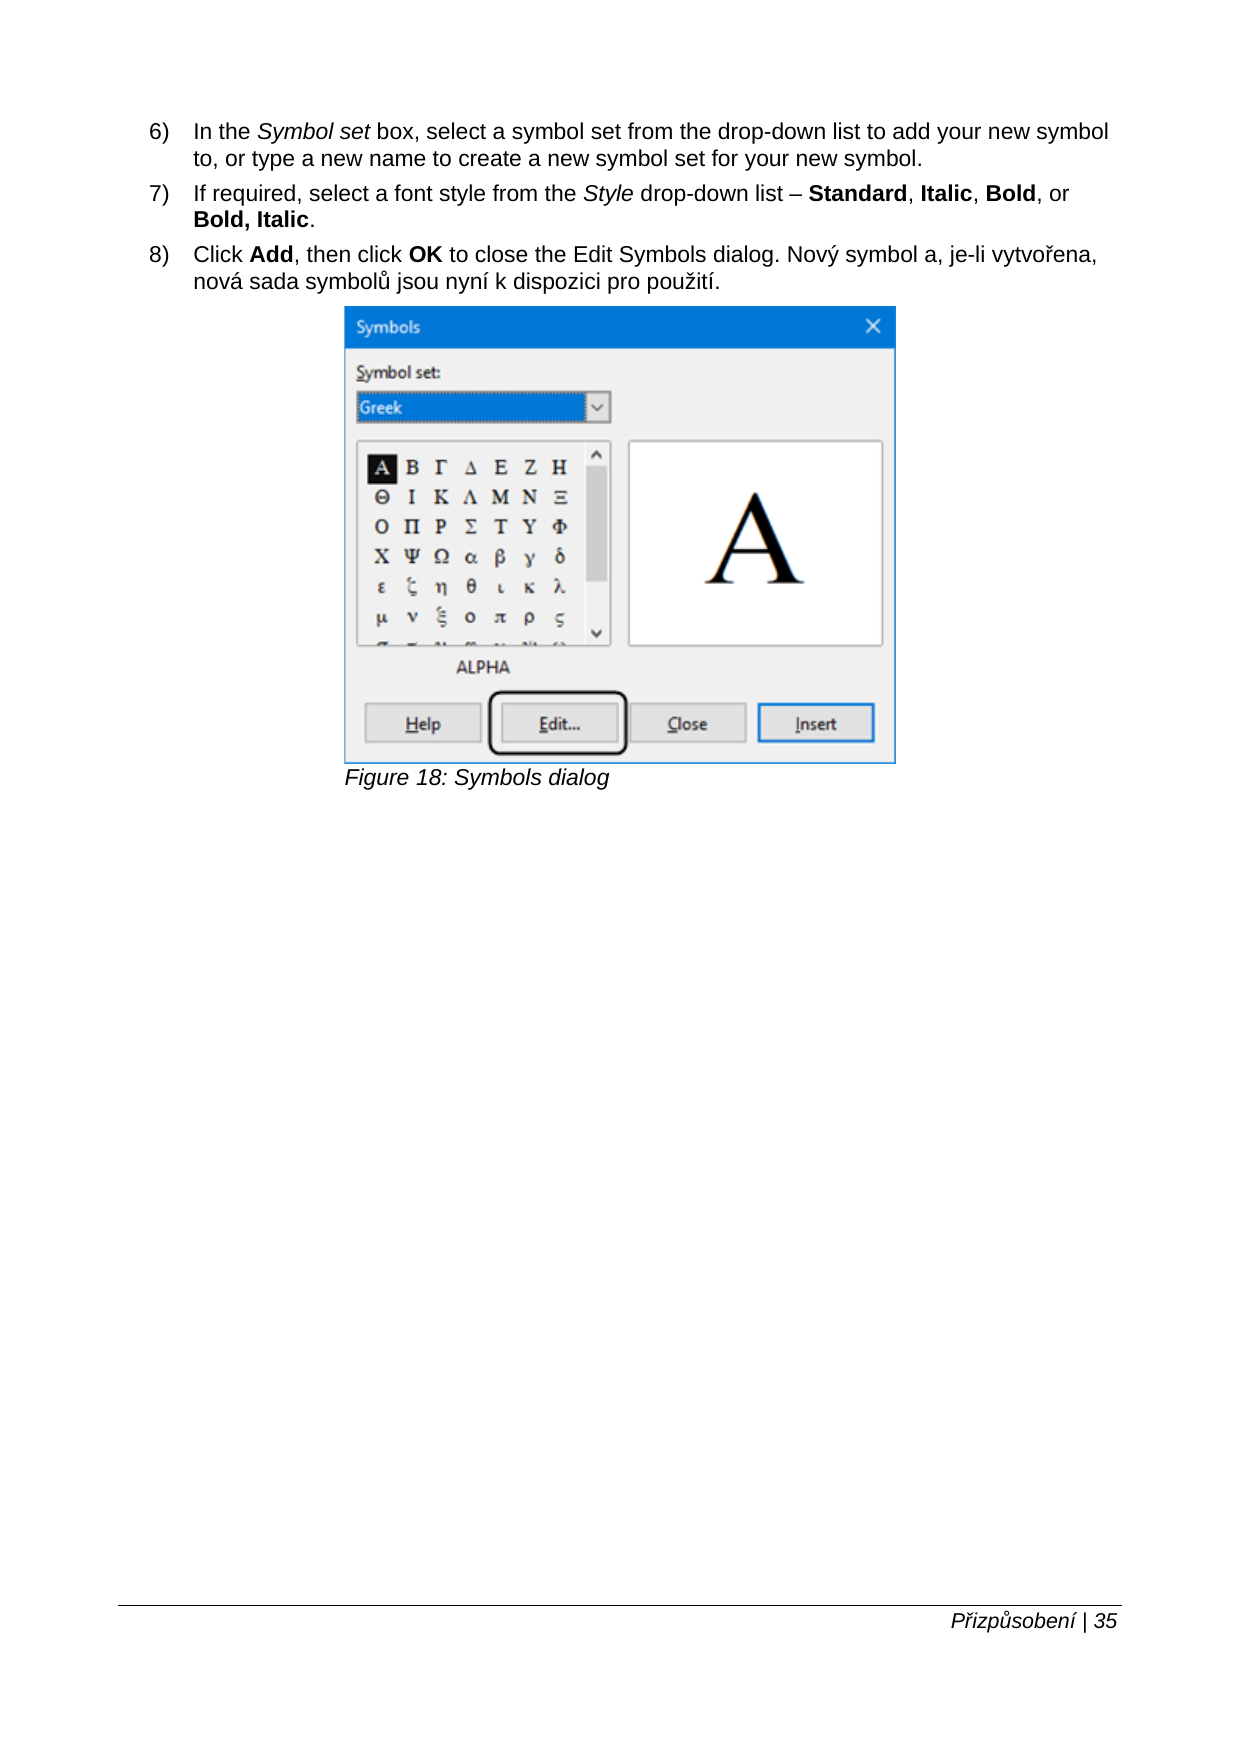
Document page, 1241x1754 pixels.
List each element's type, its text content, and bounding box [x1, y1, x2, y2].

list In the Symbol set box, select a symbol set from the drop-down list to add your new symbol to, or type a new name to create a new symbol set for your new symbol. [169, 118, 1122, 171]
list If required, select a font style from the Style drop-down list – Standard, Italic, Bold, or Bold, Italic. [169, 180, 1122, 232]
list Click Add, then click OK to close the Edit Symbols dialog. Nový symbol a, je-li vytvořena, nová sada symbolů jsou nyní k dispozici pro použití. [169, 241, 1122, 294]
text Figure 18: Symbols dialog [344, 764, 896, 790]
picture [344, 306, 896, 764]
